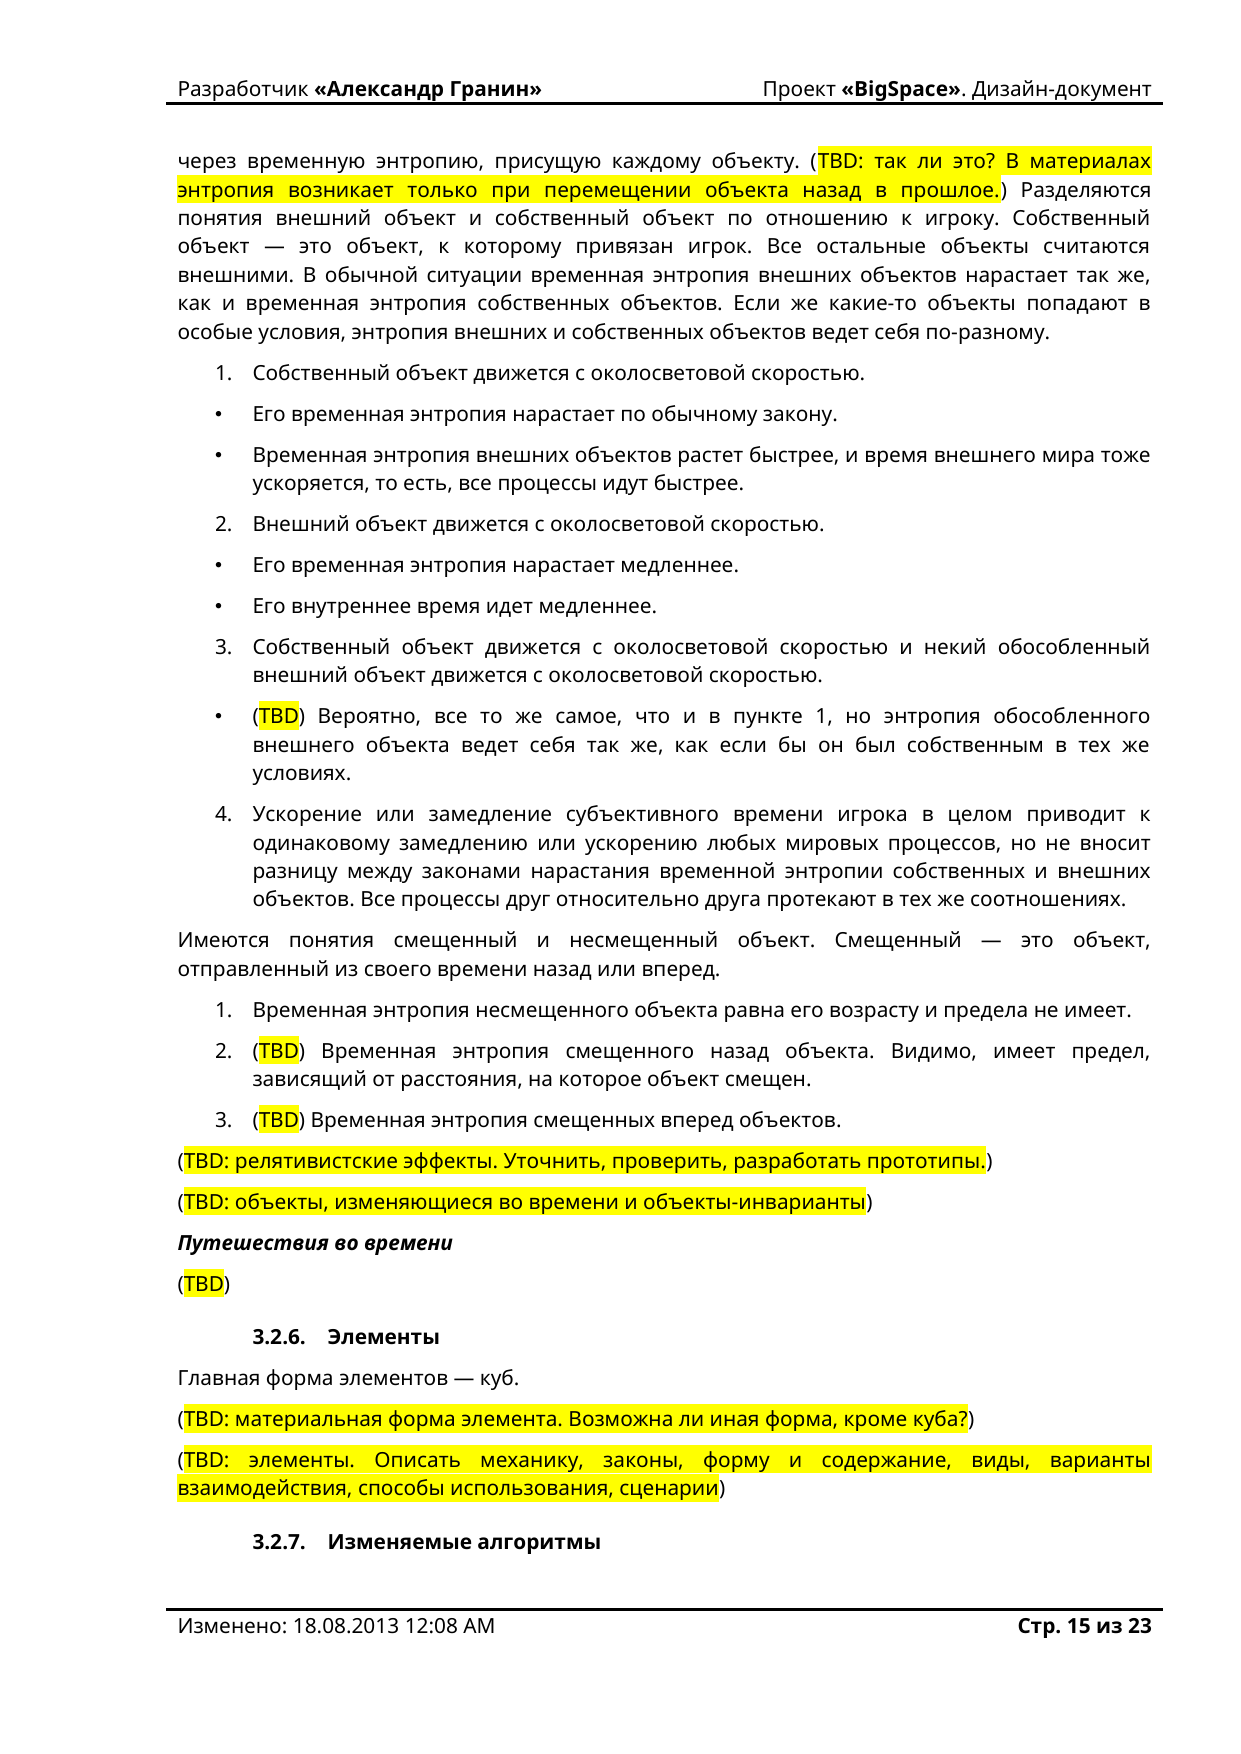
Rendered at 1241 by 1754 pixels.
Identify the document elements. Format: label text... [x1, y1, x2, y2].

list (TBD) Временная энтропия смещенных вперед объектов. [215, 1105, 1152, 1133]
text (TBD: материальная форма элемента. Возможна ли иная форма, кроме куба?) [177, 1404, 1152, 1433]
text (TBD: релятивистские эффекты. Уточнить, проверить, разработать прототипы.) [177, 1146, 1152, 1174]
text (TBD: элементы. Описать механику, законы, форму и содержание, виды, варианты взаимодействия, способы использования, сценарии) [177, 1445, 1152, 1502]
list (TBD) Вероятно, все то же самое, что и в пункте 1, но энтропия обособленного внешнего объекта ведет себя так же, как если бы он был собственным в тех же условиях. [215, 701, 1152, 787]
text Главная форма элементов — куб. [177, 1363, 1152, 1392]
text Имеются понятия смещенный и несмещенный объект. Смещенный — это объект, отправленный из своего времени назад или вперед. [177, 925, 1152, 982]
list Собственный объект движется с околосветовой скоростью и некий обособленный внешний объект движется с околосветовой скоростью. [215, 632, 1152, 689]
text (TBD: объекты, изменяющиеся во времени и объекты-инварианты) [177, 1187, 1152, 1215]
list Его внутреннее время идет медленнее. [215, 591, 1152, 619]
subtitle Изменяемые алгоритмы [252, 1527, 1152, 1555]
list Временная энтропия внешних объектов растет быстрее, и время внешнего мира тоже ускоряется, то есть, все процессы идут быстрее. [215, 440, 1152, 497]
text (TBD) [177, 1269, 1152, 1297]
list Собственный объект движется с околосветовой скоростью. [215, 358, 1152, 386]
list (TBD) Временная энтропия смещенного назад объекта. Видимо, имеет предел, зависящий от расстояния, на которое объект смещен. [215, 1036, 1152, 1093]
text через временную энтропию, присущую каждому объекту. (TBD: так ли это? В материалах энтропия возникает только при перемещении объекта назад в прошлое.) Разделяются понятия внешний объект и собственный объект по отношению к игроку. Собственный объект — это объект, к которому привязан игрок. Все остальные объекты считаются внешними. В обычной ситуации временная энтропия внешних объектов нарастает так же, как и временная энтропия собственных объектов. Если же какие-то объекты попадают в особые условия, энтропия внешних и собственных объектов ведет себя по-разному. [177, 146, 1152, 345]
text Путешествия во времени [177, 1228, 1152, 1256]
list Его временная энтропия нарастает по обычному закону. [215, 399, 1152, 427]
list Его временная энтропия нарастает медленнее. [215, 550, 1152, 578]
list Временная энтропия несмещенного объекта равна его возрасту и предела не имеет. [215, 995, 1152, 1023]
subtitle Элементы [252, 1322, 1152, 1351]
list Ускорение или замедление субъективного времени игрока в целом приводит к одинаковому замедлению или ускорению любых мировых процессов, но не вносит разницу между законами нарастания временной энтропии собственных и внешних объектов. Все процессы друг относительно друга протекают в тех же соотношениях. [215, 799, 1152, 913]
list Внешний объект движется с околосветовой скоростью. [215, 509, 1152, 538]
